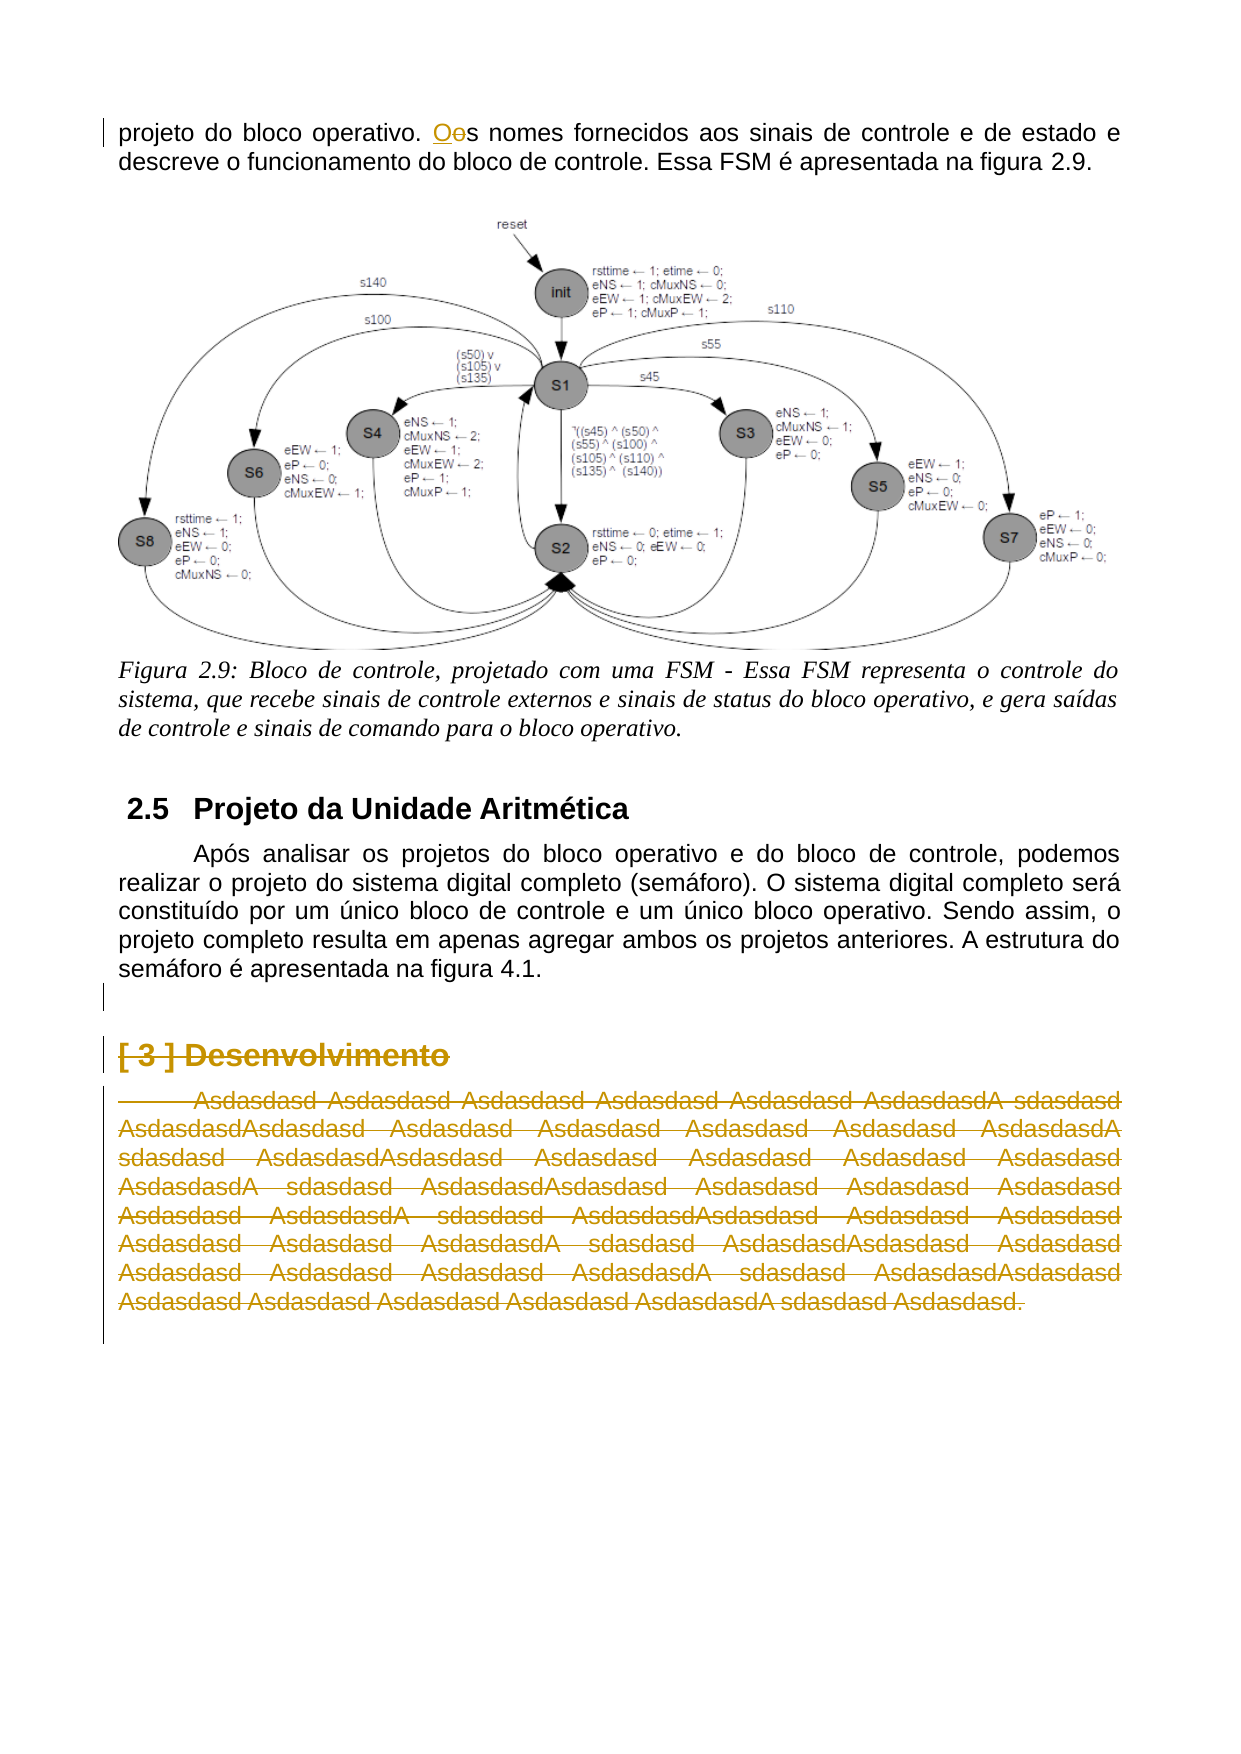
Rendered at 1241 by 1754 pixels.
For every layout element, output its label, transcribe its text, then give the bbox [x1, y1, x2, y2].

text projeto do bloco operativo. Os nomes fornecidos aos sinais de controle e de estado e descreve o funcionamento do bloco de controle. Essa FSM é apresentada na figura 2.9. [118, 118, 1122, 176]
text Após analisar os projetos do bloco operativo e do bloco de controle, podemos realizar o projeto do sistema digital completo (semáforo). O sistema digital completo será constituído por um único bloco de controle e um único bloco operativo. Sendo assim, o projeto completo resulta em apenas agregar ambos os projetos anteriores. A estrutura do semáforo é apresentada na figura 4.1. [118, 839, 1122, 982]
picture [118, 216, 1123, 650]
subtitle Projeto da Unidade Aritmética [118, 791, 1122, 826]
text Figura 2.9: Bloco de controle, projetado com uma FSM - Essa FSM representa o controle do sistema, que recebe sinais de controle externos e sinais de status do bloco operativo, e gera saídas de controle e sinais de comando para o bloco operativo. [118, 650, 1122, 741]
